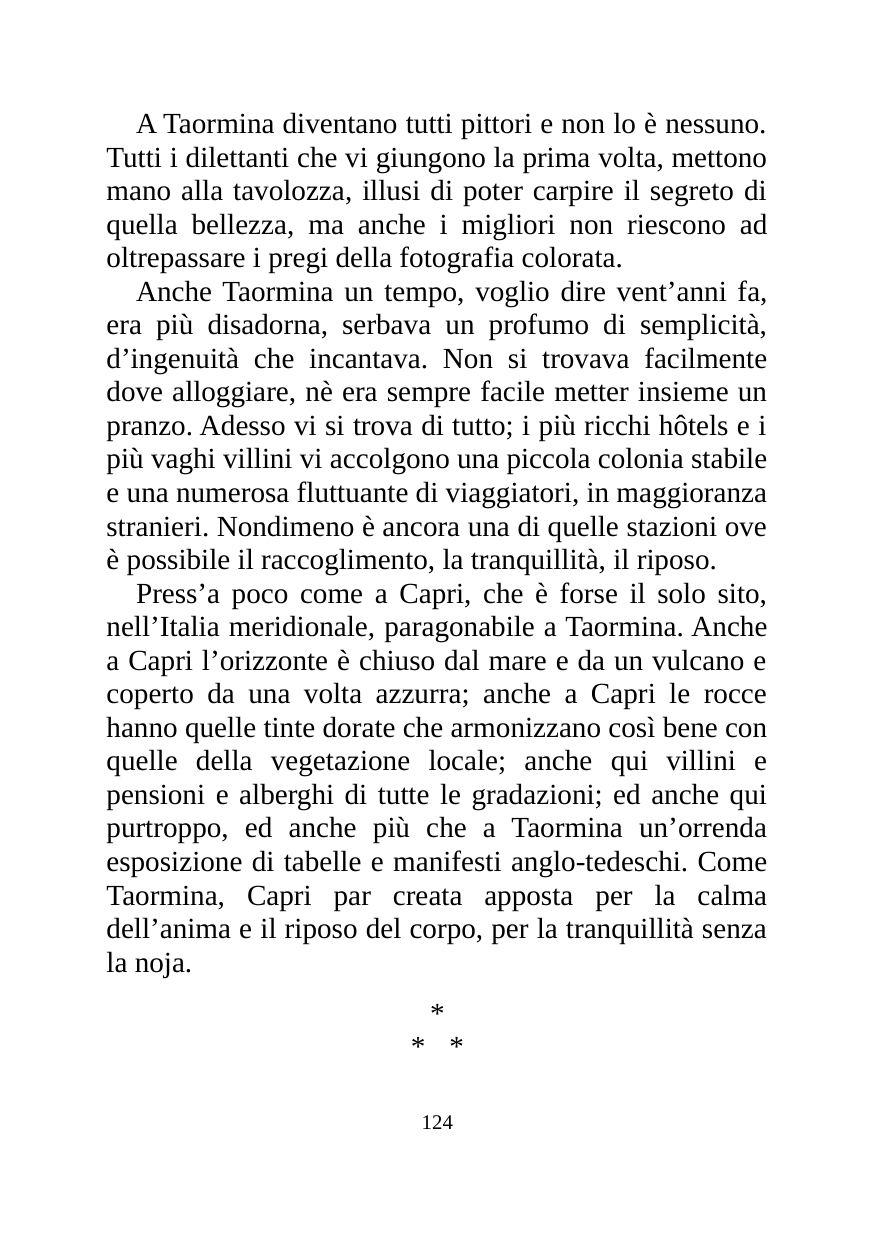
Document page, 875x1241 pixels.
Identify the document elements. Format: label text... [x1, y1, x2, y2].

text Press’a poco come a Capri, che è forse il solo sito, nell’Italia meridionale, paragonabile a Taormina. Anche a Capri l’orizzonte è chiuso dal mare e da un vulcano e coperto da una volta azzurra; anche a Capri le rocce hanno quelle tinte dorate che armonizzano così bene con quelle della vegetazione locale; anche qui villini e pensioni e alberghi di tutte le gradazioni; ed anche qui purtroppo, ed anche più che a Taormina un’orrenda esposizione di tabelle e manifesti anglo-tedeschi. Come Taormina, Capri par creata apposta per la calma dell’anima e il riposo del corpo, per la tranquillità senza la noja. [106, 576, 768, 978]
text Anche Taormina un tempo, voglio dire vent’anni fa, era più disadorna, serbava un profumo di semplicità, d’ingenuità che incantava. Non si trovava facilmente dove alloggiare, nè era sempre facile metter insieme un pranzo. Adesso vi si trova di tutto; i più ricchi hôtels e i più vaghi villini vi accolgono una piccola colonia stabile e una numerosa fluttuante di viaggiatori, in maggioranza stranieri. Nondimeno è ancora una di quelle stazioni ove è possibile il raccoglimento, la tranquillità, il riposo. [106, 274, 768, 576]
text * * * [106, 996, 768, 1063]
text A Taormina diventano tutti pittori e non lo è nessuno. Tutti i dilettanti che vi giungono la prima volta, mettono mano alla tavolozza, illusi di poter carpire il segreto di quella bellezza, ma anche i migliori non riescono ad oltrepassare i pregi della fotografia colorata. [106, 106, 768, 274]
